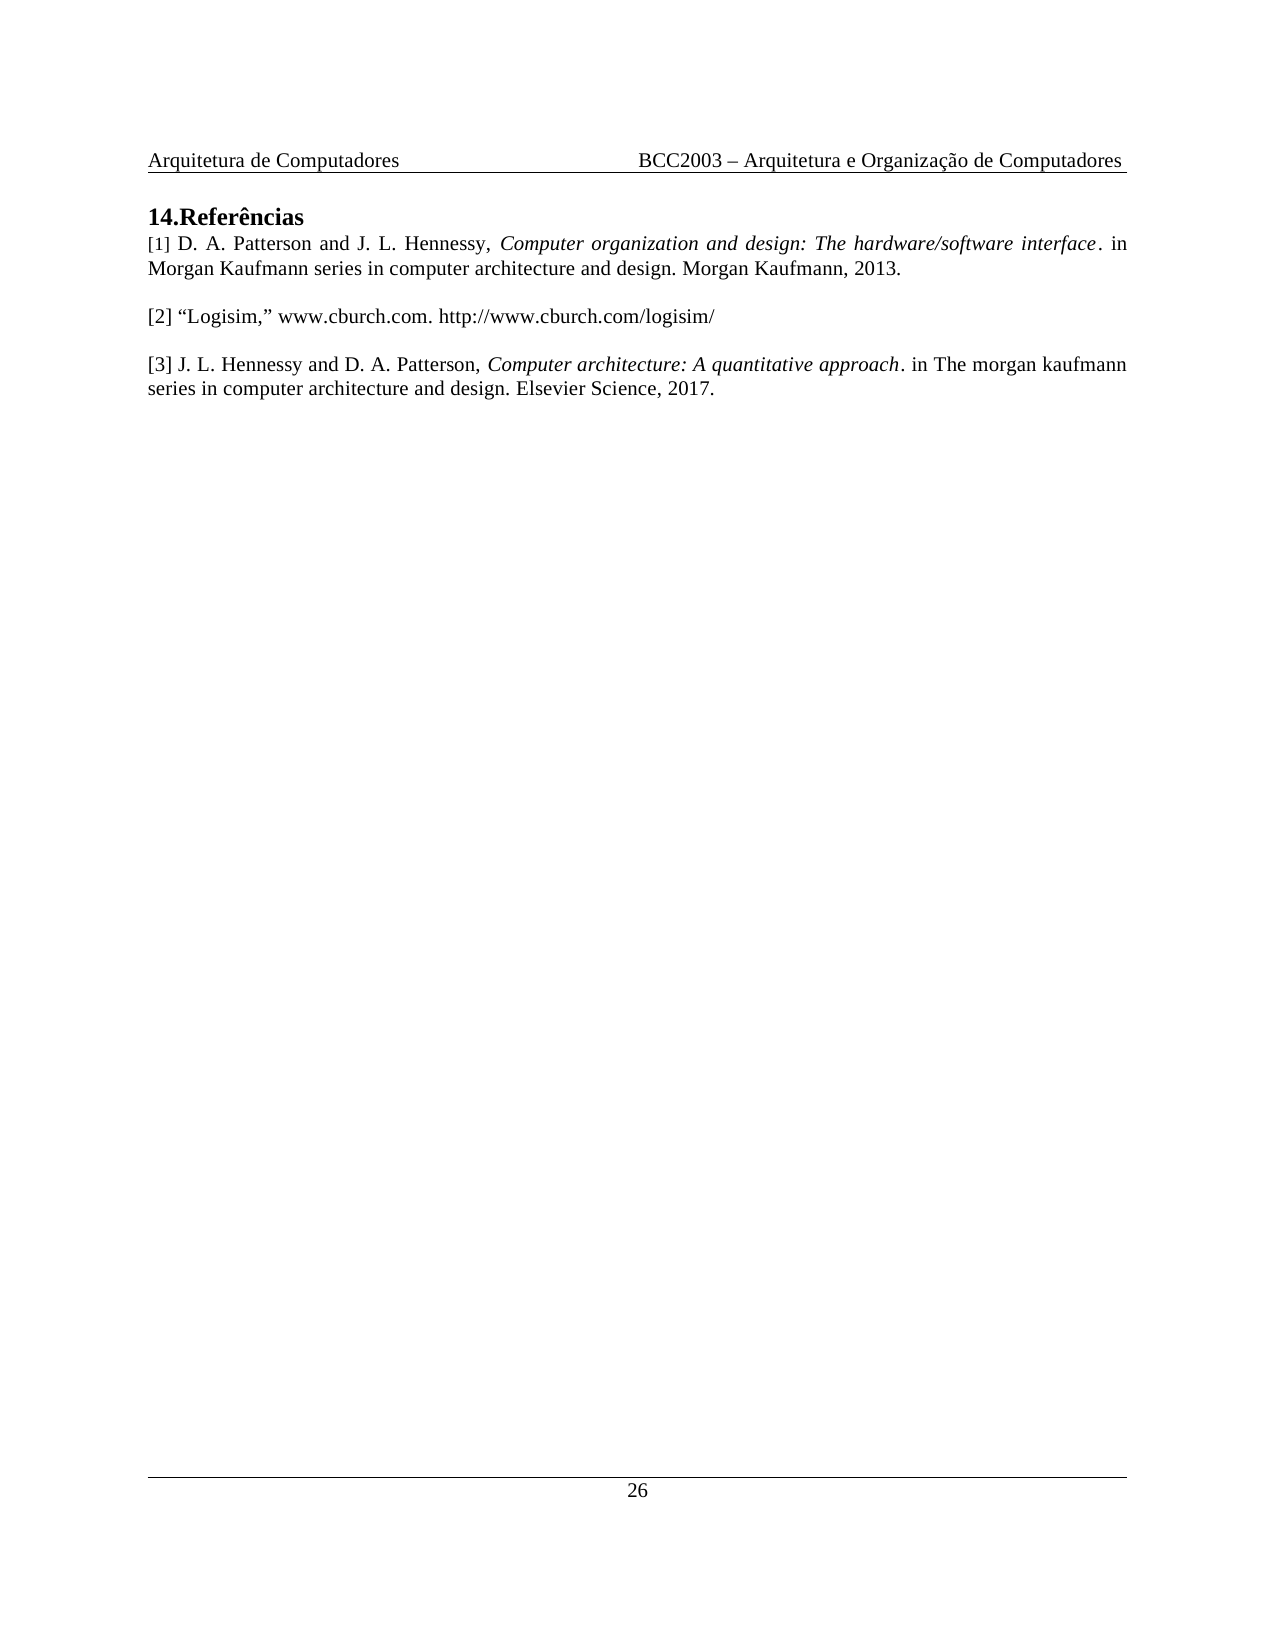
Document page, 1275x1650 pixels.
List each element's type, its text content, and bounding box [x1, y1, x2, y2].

text [1] D. A. Patterson and J. L. Hennessy, Computer organization and design: The hardware/software interface. in Morgan Kaufmann series in computer architecture and design. Morgan Kaufmann, 2013. [148, 231, 1127, 279]
text [2] “Logisim,” www.cburch.com. http://www.cburch.com/logisim/ [148, 303, 1127, 327]
text [3] J. L. Hennessy and D. A. Patterson, Computer architecture: A quantitative approach. in The morgan kaufmann series in computer architecture and design. Elsevier Science, 2017. [148, 352, 1127, 400]
subtitle Referências [148, 202, 1127, 231]
